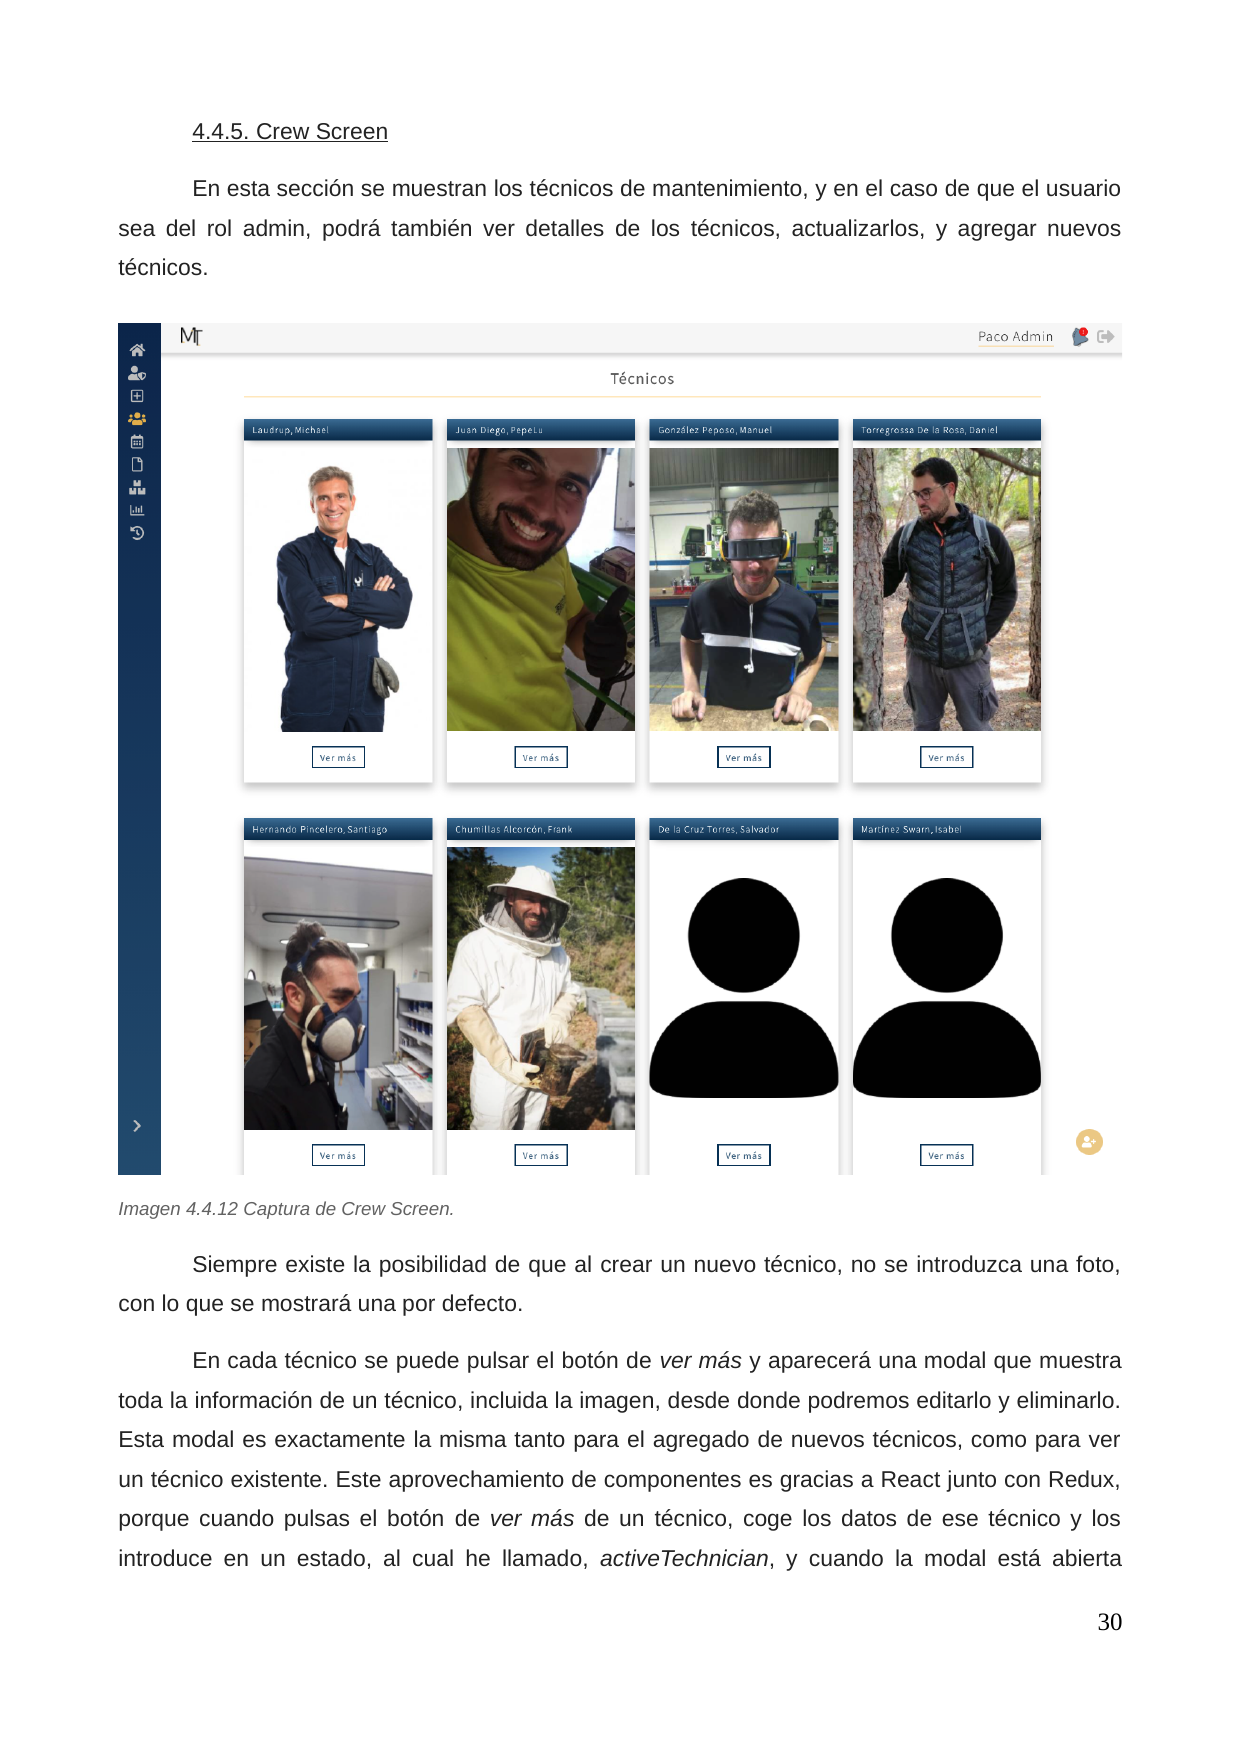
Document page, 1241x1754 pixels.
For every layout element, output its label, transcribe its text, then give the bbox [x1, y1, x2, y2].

picture [118, 323, 1123, 1175]
text En cada técnico se puede pulsar el botón de ver más y aparecerá una modal que muestra toda la información de un técnico, incluida la imagen, desde donde podremos editarlo y eliminarlo. Esta modal es exactamente la misma tanto para el agregado de nuevos técnicos, como para ver un técnico existente. Este aprovechamiento de componentes es gracias a React junto con Redux, porque cuando pulsas el botón de ver más de un técnico, coge los datos de ese técnico y los introduce en un estado, al cual he llamado, activeTechnician, y cuando la modal está abierta [118, 1347, 1122, 1571]
text 4.4.5. Crew Screen [118, 118, 1122, 144]
text Siempre existe la posibilidad de que al crear un nuevo técnico, no se introduzca una foto, con lo que se mostrará una por defecto. [118, 1220, 1122, 1316]
text [118, 311, 1122, 323]
text En esta sección se muestran los técnicos de mantenimiento, y en el caso de que el usuario sea del rol admin, podrá también ver detalles de los técnicos, actualizarlos, y agregar nuevos técnicos. [118, 175, 1122, 281]
text Imagen 4.4.12 Captura de Crew Screen. [118, 1175, 1122, 1220]
